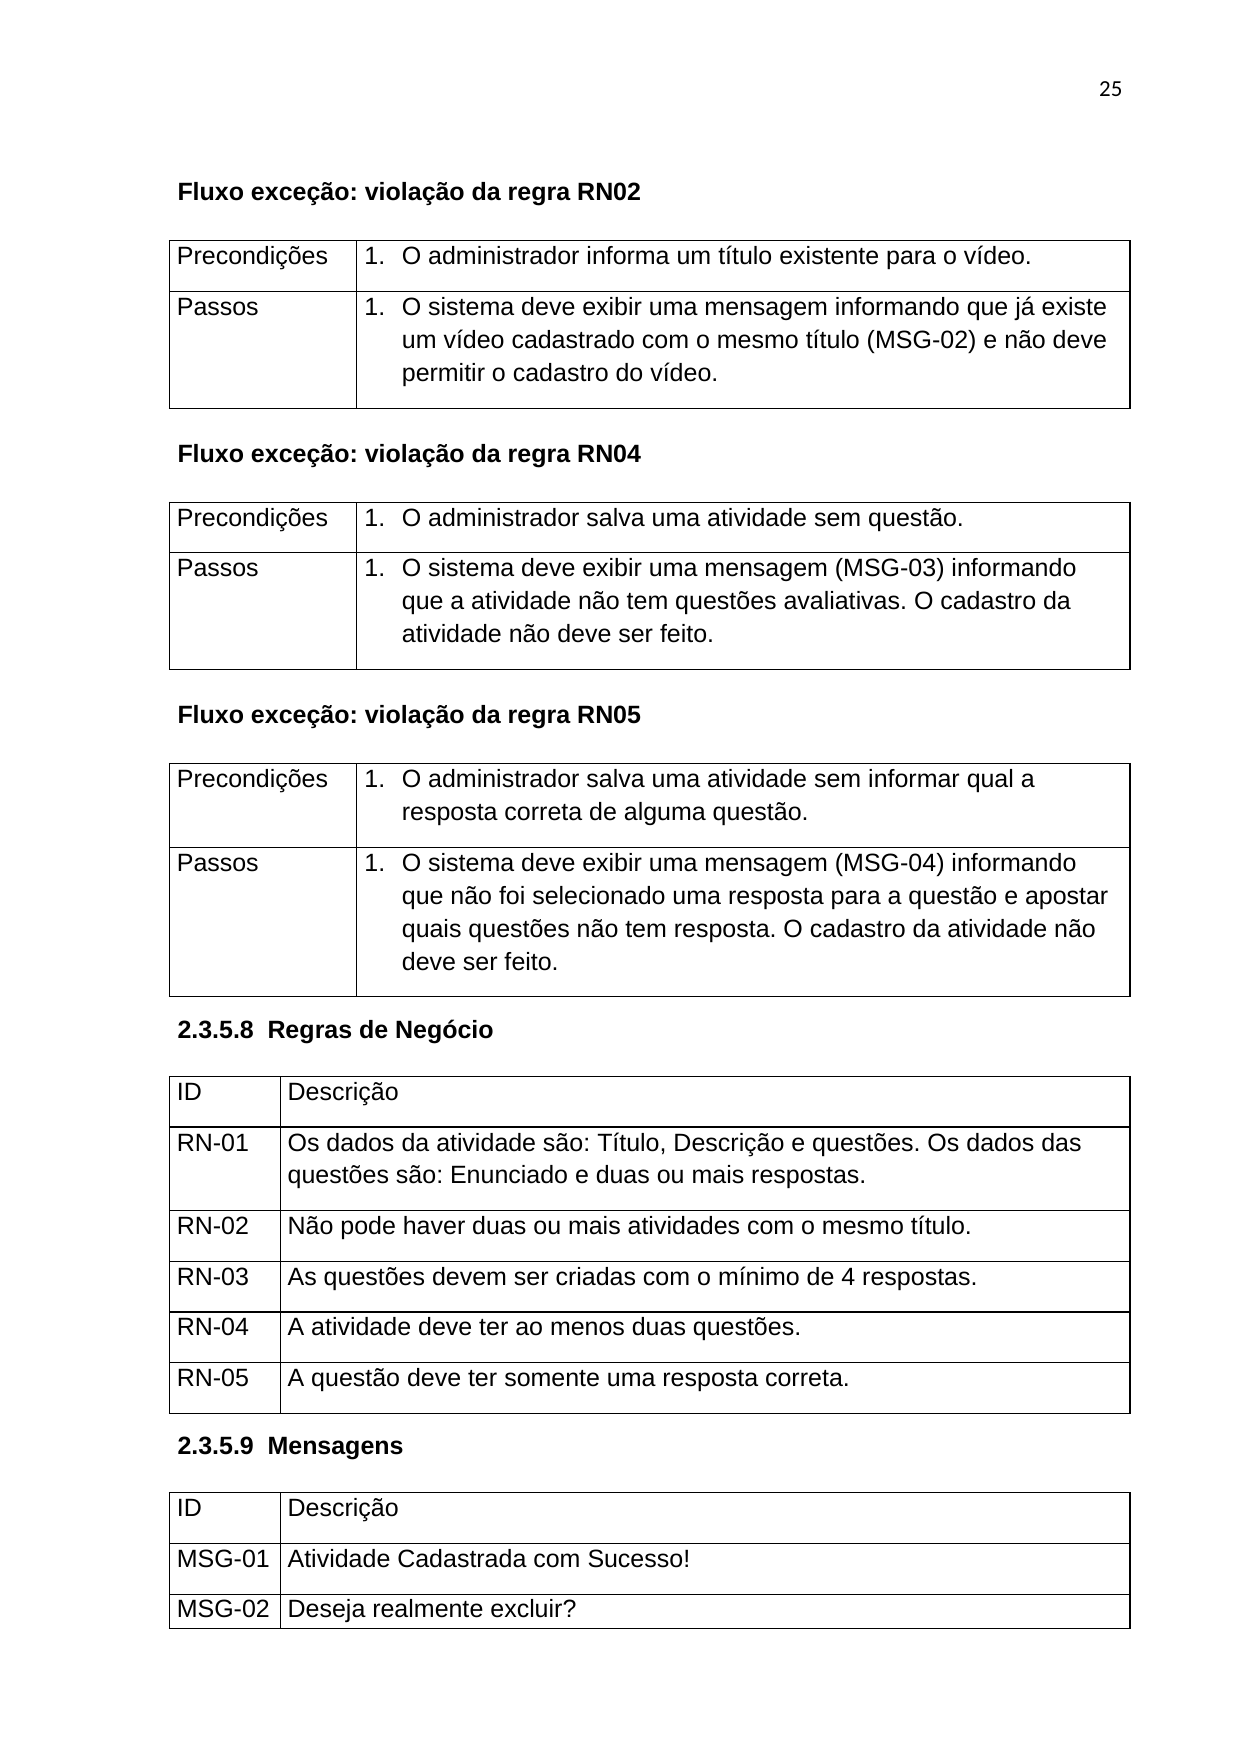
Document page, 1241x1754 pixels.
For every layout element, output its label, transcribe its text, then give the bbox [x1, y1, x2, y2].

table_cell O sistema deve exibir uma mensagem (MSG-04) informando que não foi selecionado uma resposta para a questão e apostar quais questões não tem resposta. O cadastro da atividade não deve ser feito. [357, 848, 1129, 996]
table_header O administrador salva uma atividade sem informar qual a resposta correta de alguma questão. [357, 764, 1129, 847]
table_header Descrição [281, 1493, 1129, 1543]
table_header O administrador salva uma atividade sem questão. [357, 503, 1129, 552]
table_cell Passos [170, 553, 356, 669]
table_cell Não pode haver duas ou mais atividades com o mesmo título. [281, 1211, 1129, 1261]
table_cell RN-02 [170, 1211, 280, 1261]
table_header O administrador informa um título existente para o vídeo. [357, 241, 1129, 291]
table_cell A questão deve ter somente uma resposta correta. [281, 1363, 1129, 1413]
subtitle Regras de Negócio [177, 1015, 1122, 1044]
table_header Precondições [170, 503, 356, 552]
table_cell A atividade deve ter ao menos duas questões. [281, 1313, 1129, 1362]
table_cell O sistema deve exibir uma mensagem informando que já existe um vídeo cadastrado com o mesmo título (MSG-02) e não deve permitir o cadastro do vídeo. [357, 292, 1129, 407]
table_cell As questões devem ser criadas com o mínimo de 4 respostas. [281, 1262, 1129, 1311]
table_cell Os dados da atividade são: Título, Descrição e questões. Os dados das questões são: Enunciado e duas ou mais respostas. [281, 1128, 1129, 1210]
subtitle Fluxo exceção: violação da regra RN05 [177, 700, 1122, 729]
table_header Descrição [281, 1077, 1129, 1126]
table_cell RN-04 [170, 1313, 280, 1362]
table_cell O sistema deve exibir uma mensagem (MSG-03) informando que a atividade não tem questões avaliativas. O cadastro da atividade não deve ser feito. [357, 553, 1129, 669]
table_cell RN-03 [170, 1262, 280, 1311]
table_cell MSG-02 [170, 1595, 280, 1628]
table_header Precondições [170, 241, 356, 291]
table_cell Passos [170, 848, 356, 996]
subtitle Fluxo exceção: violação da regra RN04 [177, 438, 1122, 467]
table_cell MSG-01 [170, 1544, 280, 1593]
table_cell Deseja realmente excluir? [281, 1595, 1129, 1628]
table_cell RN-05 [170, 1363, 280, 1413]
table_cell Passos [170, 292, 356, 407]
table_header ID [170, 1493, 280, 1543]
table_header Precondições [170, 764, 356, 847]
table_header ID [170, 1077, 280, 1126]
table_cell Atividade Cadastrada com Sucesso! [281, 1544, 1129, 1593]
table_cell RN-01 [170, 1128, 280, 1210]
subtitle Mensagens [177, 1431, 1122, 1460]
subtitle Fluxo exceção: violação da regra RN02 [177, 177, 1122, 206]
